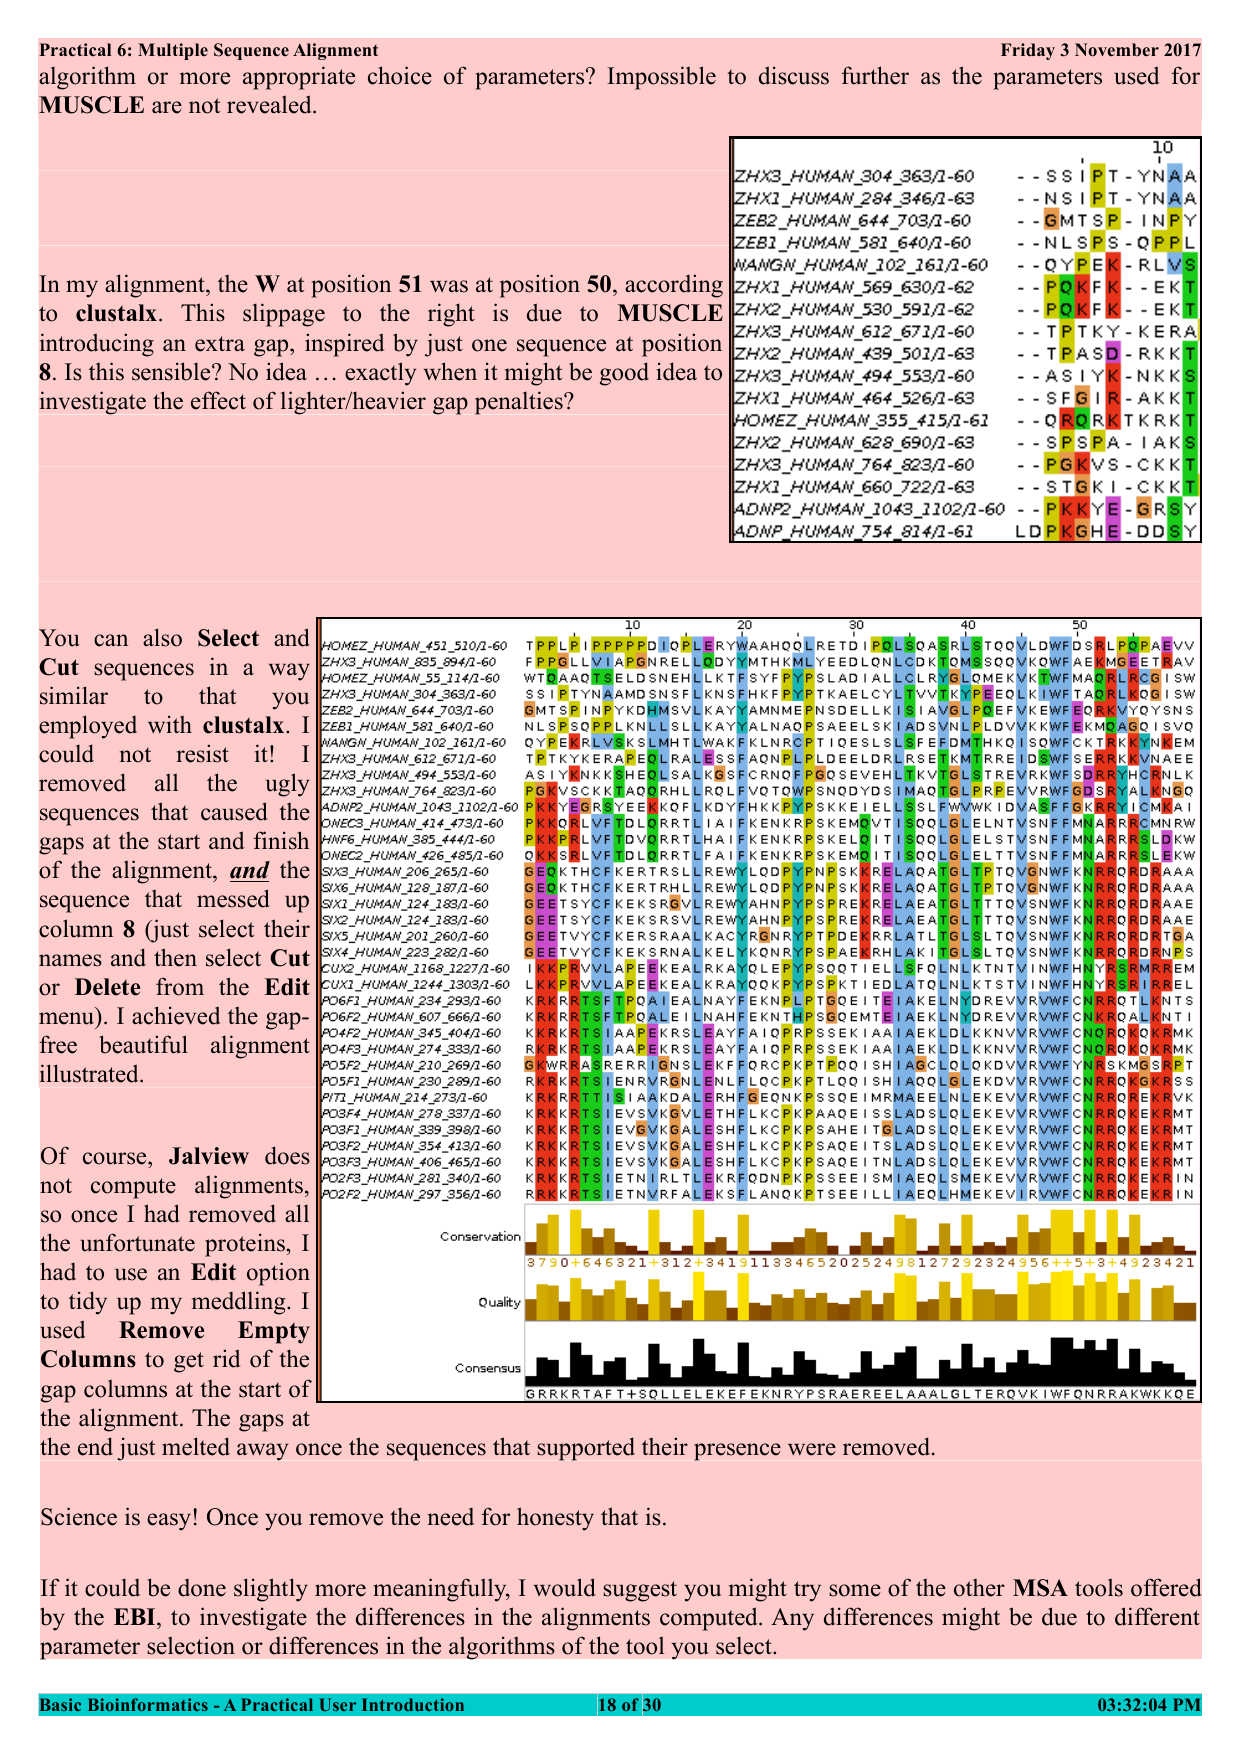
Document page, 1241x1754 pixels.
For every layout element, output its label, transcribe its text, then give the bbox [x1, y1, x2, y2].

text If it could be done slightly more meaningfully, I would suggest you might try some of the other MSA tools offered by the EBI, to investigate the differences in the alignments computed. Any differences might be due to different parameter selection or differences in the algorithms of the tool you select. [40, 1572, 1202, 1659]
text In my alignment, the W at position 51 was at position 50, according to clustalx. This slippage to the right is due to MUSCLE introducing an extra gap, inspired by just one sequence at position 8. Is this sensible? No idea … exactly when it might be good idea to investigate the effect of lighter/heavier gap penalties? [38, 269, 729, 414]
picture [318, 619, 1200, 1401]
text Science is easy! Once you remove the need for honesty that is. [40, 1502, 1202, 1531]
text algorithm or more appropriate choice of parameters? Impossible to discuss further as the parameters used for MUSCLE are not revealed. [38, 61, 1202, 119]
text You can also Select and Cut sequences in a way similar to that you employed with clustalx. I could not resist it! I removed all the ugly sequences that caused the gaps at the start and finish of the alignment, and the sequence that messed up column 8 (just select their names and then select Cut or Delete from the Edit menu). I achieved the gap-free beautiful alignment illustrated. [38, 623, 316, 1088]
text Of course, Jalview does not compute alignments, so once I had removed all the unfortunate proteins, I had to use an Edit option to tidy up my meddling. I used Remove Empty Columns to get rid of the gap columns at the start of the alignment. The gaps at the end just melted away once the sequences that supported their presence were removed. [40, 1141, 1202, 1461]
picture [731, 139, 1200, 541]
